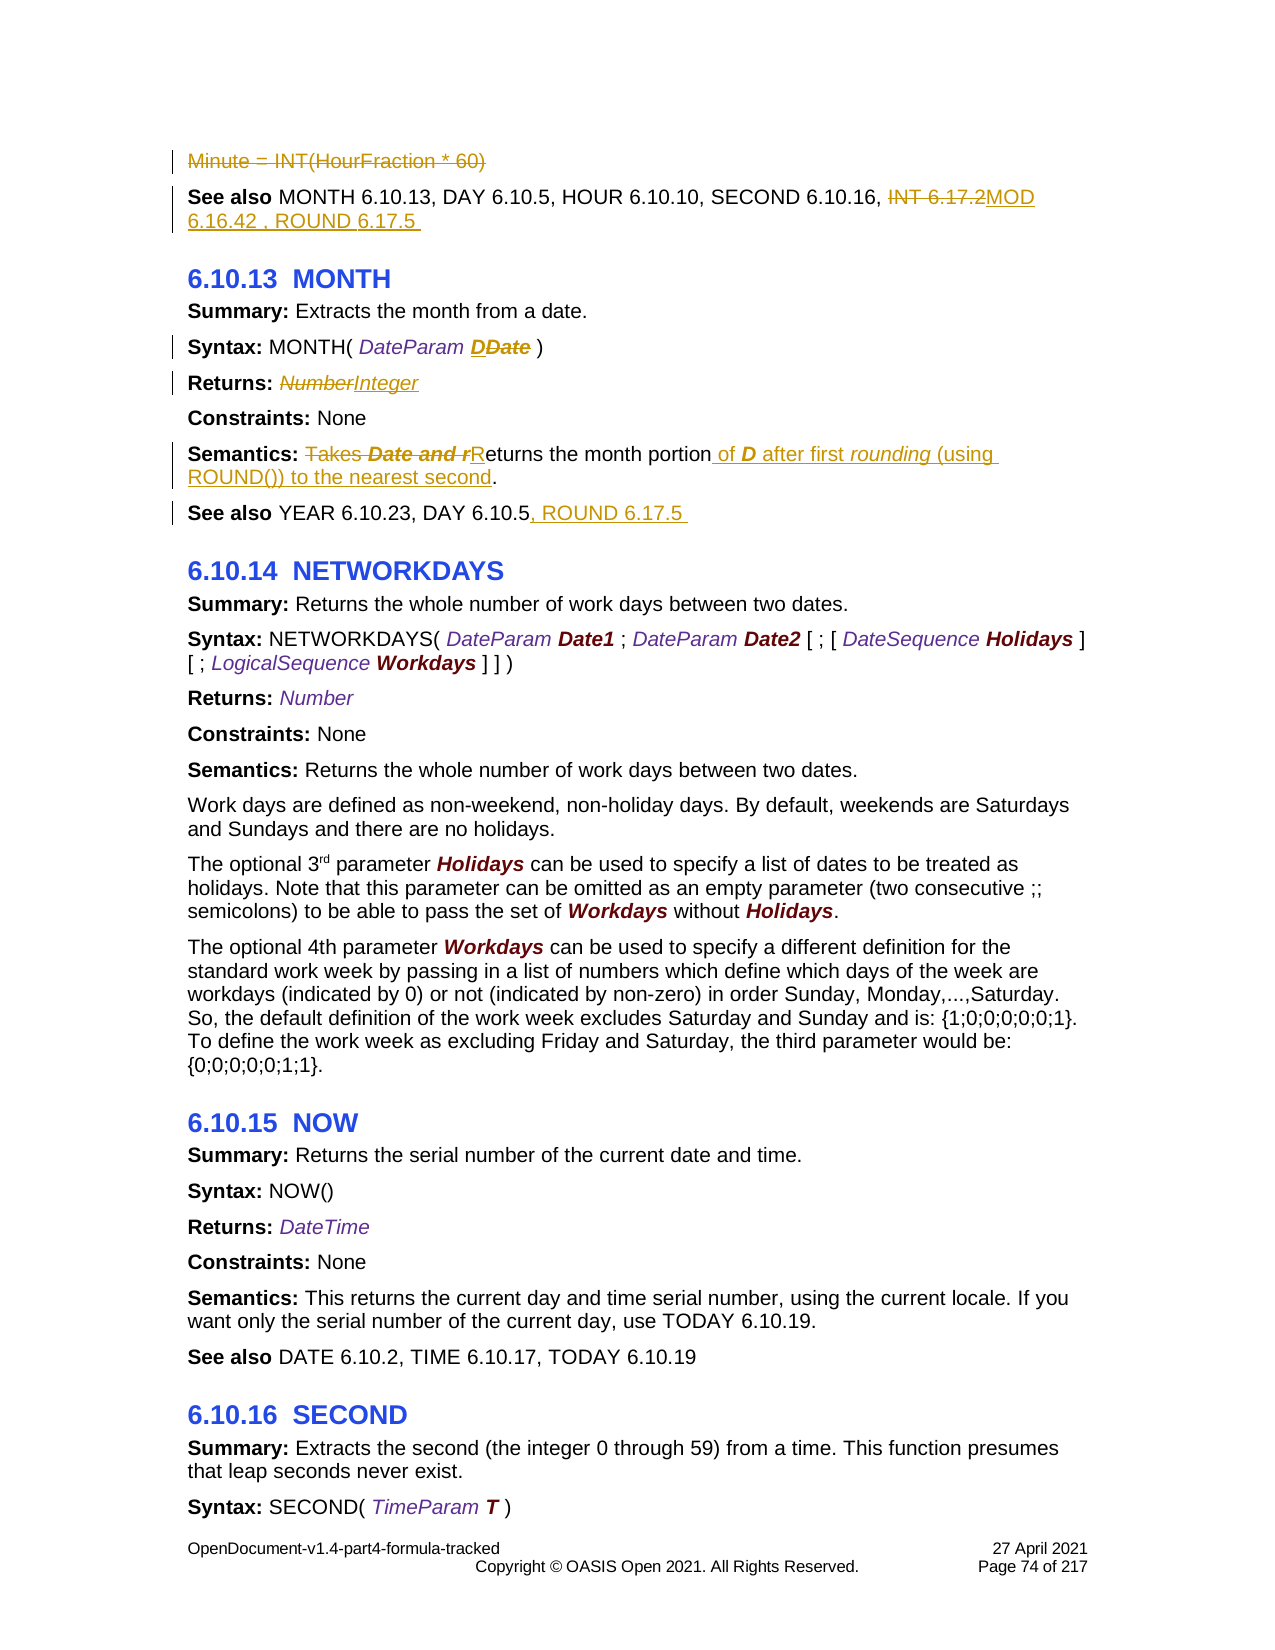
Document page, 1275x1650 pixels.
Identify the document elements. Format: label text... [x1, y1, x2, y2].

text Summary: Extracts the month from a date. [187, 300, 1088, 323]
text Syntax: NOW() [187, 1179, 1088, 1203]
text Syntax: MONTH( DateParam D ) [187, 335, 1088, 359]
subtitle MONTH [187, 264, 1088, 294]
text Constraints: None [187, 407, 1088, 430]
text See also DATE 6.10.2, TIME 6.10.17, TODAY 6.10.19 [187, 1346, 1088, 1369]
text Summary: Extracts the second (the integer 0 through 59) from a time. This function presumes that leap seconds never exist. [187, 1436, 1088, 1483]
subtitle NETWORKDAYS [187, 556, 1088, 586]
text Returns: Integer [187, 371, 1088, 394]
text The optional 3rd parameter Holidays can be used to specify a list of dates to be treated as holidays. Note that this parameter can be omitted as an empty parameter (two consecutive ;; semicolons) to be able to pass the set of Workdays without Holidays. [187, 853, 1088, 923]
text Syntax: SECOND( TimeParam T ) [187, 1495, 1088, 1519]
text Summary: Returns the serial number of the current date and time. [187, 1144, 1088, 1167]
text See also YEAR 6.10.23, DAY 6.10.5, ROUND 6.17.5 [187, 501, 1088, 525]
text Semantics: This returns the current day and time serial number, using the current locale. If you want only the serial number of the current day, use TODAY 6.10.19. [187, 1286, 1088, 1333]
text Semantics: Returns the month portion of D after first rounding (using ROUND()) to the nearest second. [187, 442, 1088, 489]
text Returns: DateTime [187, 1215, 1088, 1239]
text Syntax: NETWORKDAYS( DateParam Date1 ; DateParam Date2 [ ; [ DateSequence Holidays ] [ ; LogicalSequence Workdays ] ] ) [187, 628, 1088, 675]
text Constraints: None [187, 722, 1088, 746]
subtitle NOW [187, 1108, 1088, 1138]
text Work days are defined as non-weekend, non-holiday days. By default, weekends are Saturdays and Sundays and there are no holidays. [187, 794, 1088, 841]
text Summary: Returns the whole number of work days between two dates. [187, 592, 1088, 616]
subtitle SECOND [187, 1400, 1088, 1430]
text See also MONTH 6.10.13, DAY 6.10.5, HOUR 6.10.10, SECOND 6.10.16, MOD 6.16.42, ROUND 6.17.5 [187, 186, 1088, 233]
text Constraints: None [187, 1251, 1088, 1274]
text The optional 4th parameter Workdays can be used to specify a different definition for the standard work week by passing in a list of numbers which define which days of the week are workdays (indicated by 0) or not (indicated by non-zero) in order Sunday, Monday,...,Saturday. So, the default definition of the work week excludes Saturday and Sunday and is: {1;0;0;0;0;0;1}. To define the work week as excluding Friday and Saturday, the third parameter would be: {0;0;0;0;0;1;1}. [187, 936, 1088, 1077]
text Returns: Number [187, 687, 1088, 710]
text Semantics: Returns the whole number of work days between two dates. [187, 758, 1088, 782]
